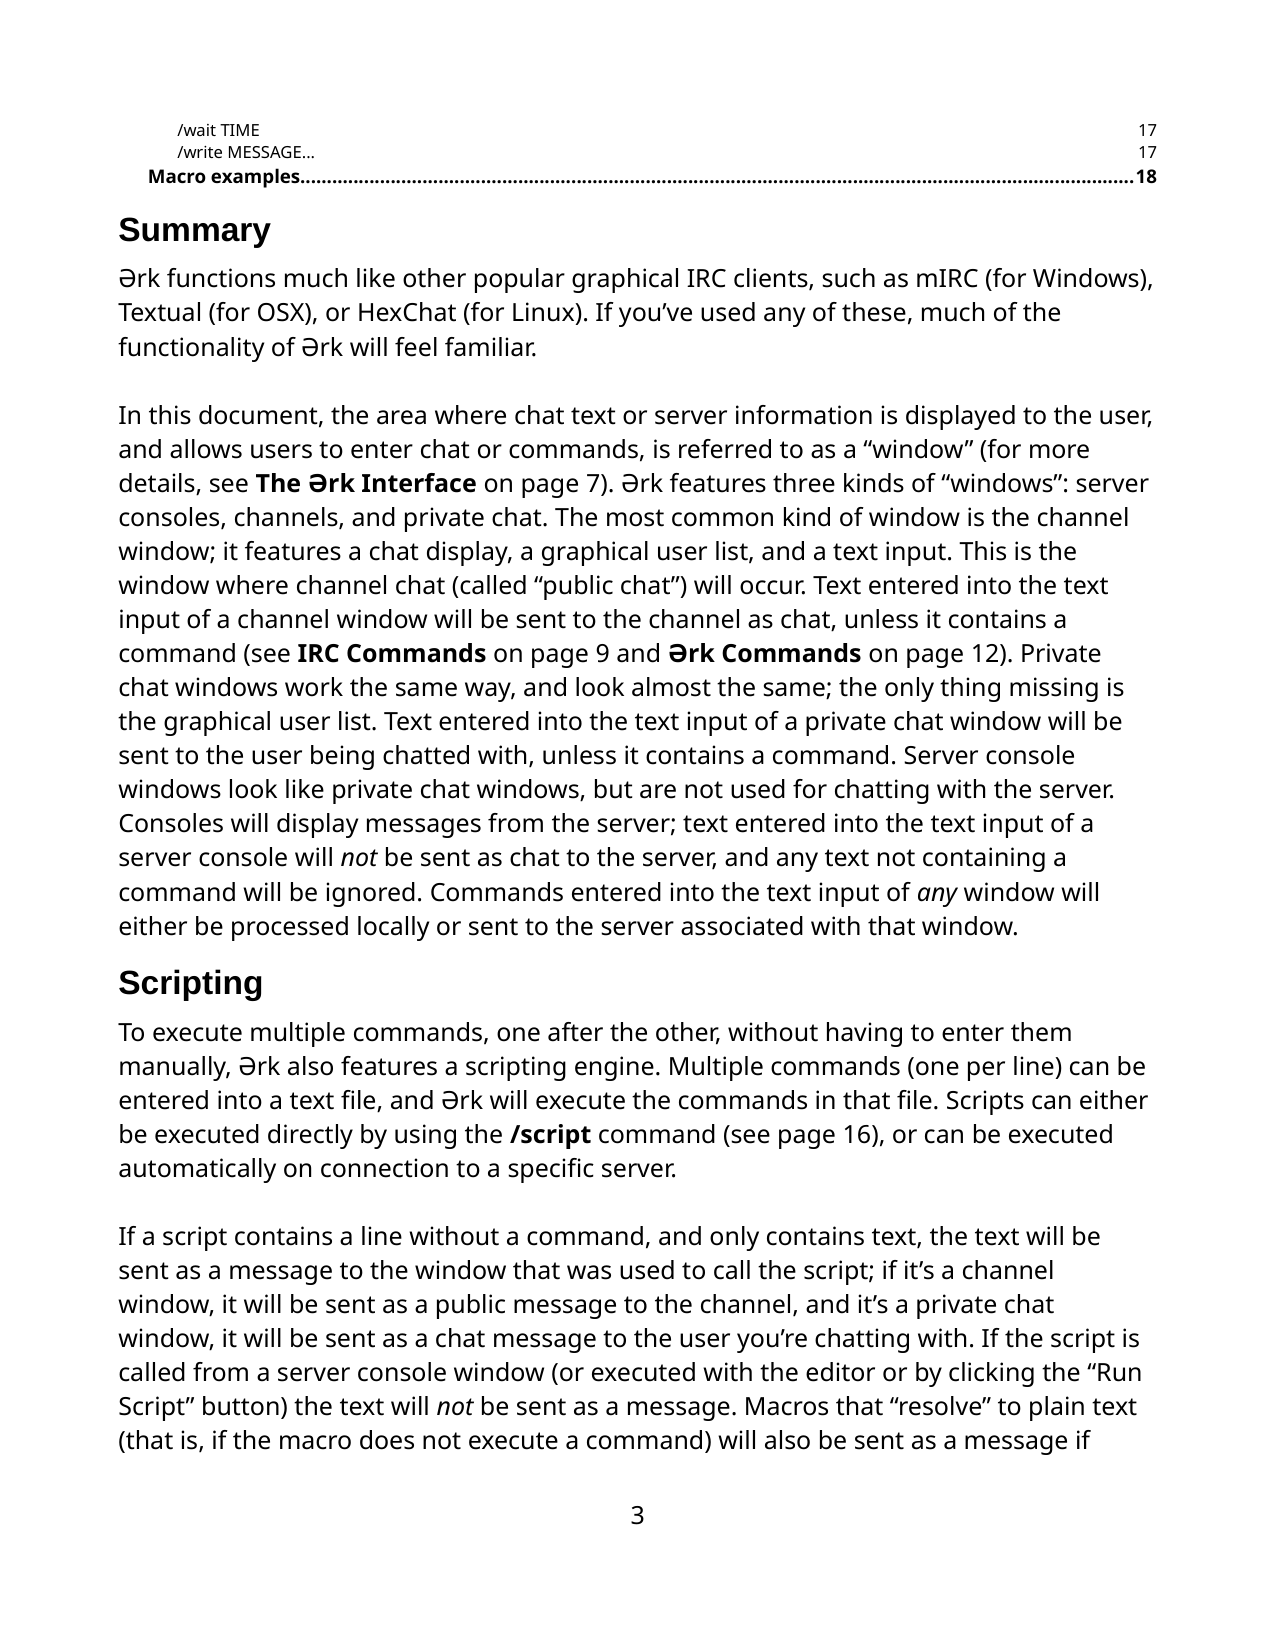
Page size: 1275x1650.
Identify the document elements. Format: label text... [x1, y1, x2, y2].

text Macro examples 18 [148, 163, 1157, 189]
subtitle Summary [118, 210, 1157, 248]
text Ərk functions much like other popular graphical IRC clients, such as mIRC (for Windows), Textual (for OSX), or HexChat (for Linux). If you’ve used any of these, much of the functionality of Ərk will feel familiar. [118, 261, 1157, 363]
text /wait TIME 17 [177, 118, 1157, 141]
text To execute multiple commands, one after the other, without having to enter them manually, Ərk also features a scripting engine. Multiple commands (one per line) can be entered into a text file, and Ərk will execute the commands in that file. Scripts can either be executed directly by using the /script command (see page 16), or can be executed automatically on connection to a specific server. [118, 1014, 1157, 1184]
text If a script contains a line without a command, and only contains text, the text will be sent as a message to the window that was used to call the script; if it’s a channel window, it will be sent as a public message to the channel, and it’s a private chat window, it will be sent as a chat message to the user you’re chatting with. If the script is called from a server console window (or executed with the editor or by clicking the “Run Script” button) the text will not be sent as a message. Macros that “resolve” to plain text (that is, if the macro does not execute a command) will also be sent as a message if [118, 1219, 1157, 1457]
text /write MESSAGE... 17 [177, 141, 1157, 163]
subtitle Scripting [118, 963, 1157, 1002]
text In this document, the area where chat text or server information is displayed to the user, and allows users to enter chat or commands, is referred to as a “window” (for more details, see The Ərk Interface on page 7). Ərk features three kinds of “windows”: server consoles, channels, and private chat. The most common kind of window is the channel window; it features a chat display, a graphical user list, and a text input. This is the window where channel chat (called “public chat”) will occur. Text entered into the text input of a channel window will be sent to the channel as chat, unless it contains a command (see IRC Commands on page 9 and Ərk Commands on page 12). Private chat windows work the same way, and look almost the same; the only thing missing is the graphical user list. Text entered into the text input of a private chat window will be sent to the user being chatted with, unless it contains a command. Server console windows look like private chat windows, but are not used for chatting with the server. Consoles will display messages from the server; text entered into the text input of a server console will not be sent as chat to the server, and any text not containing a command will be ignored. Commands entered into the text input of any window will either be processed locally or sent to the server associated with that window. [118, 397, 1157, 942]
